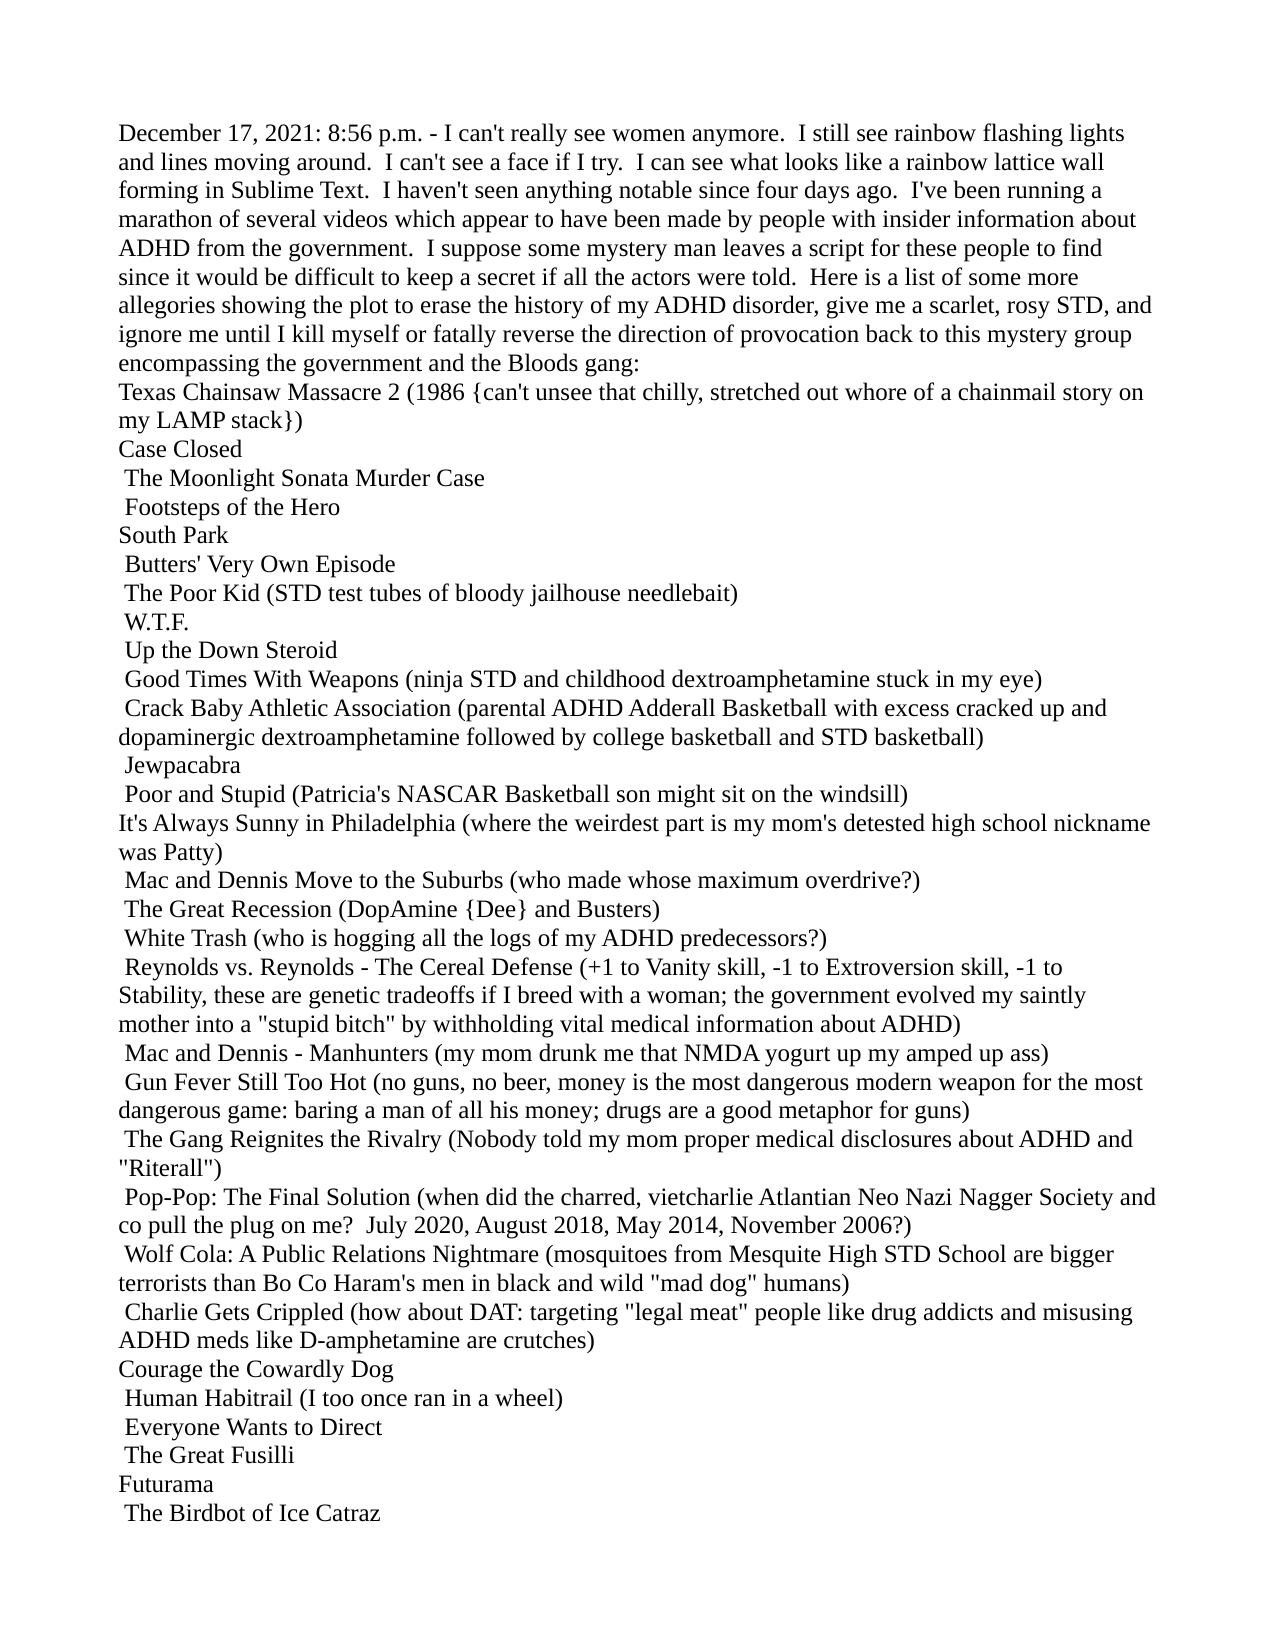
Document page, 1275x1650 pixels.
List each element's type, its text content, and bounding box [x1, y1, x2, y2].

text Everyone Wants to Direct [118, 1412, 1157, 1441]
text The Birdbot of Ice Catraz [118, 1498, 1157, 1527]
text Texas Chainsaw Massacre 2 (1986 {can't unsee that chilly, stretched out whore of a chainmail story on my LAMP stack}) [118, 377, 1157, 434]
text Up the Down Steroid [118, 636, 1157, 664]
text Poor and Stupid (Patricia's NASCAR Basketball son might sit on the windsill) [118, 779, 1157, 808]
text The Great Fusilli [118, 1441, 1157, 1469]
text The Great Recession (DopAmine {Dee} and Busters) [118, 894, 1157, 923]
text The Moonlight Sonata Murder Case [118, 463, 1157, 492]
text White Trash (who is hogging all the logs of my ADHD predecessors?) [118, 923, 1157, 952]
text W.T.F. [118, 607, 1157, 636]
text December 17, 2021: 8:56 p.m. - I can't really see women anymore. I still see rainbow flashing lights and lines moving around. I can't see a face if I try. I can see what looks like a rainbow lattice wall forming in Sublime Text. I haven't seen anything notable since four days ago. I've been running a marathon of several videos which appear to have been made by people with insider information about ADHD from the government. I suppose some mystery man leaves a script for these people to find since it would be difficult to keep a secret if all the actors were told. Here is a list of some more allegories showing the plot to erase the history of my ADHD disorder, give me a scarlet, rosy STD, and ignore me until I kill myself or fatally reverse the direction of provocation back to this mystery group encompassing the government and the Bloods gang: [118, 118, 1157, 377]
text Mac and Dennis Move to the Suburbs (who made whose maximum overdrive?) [118, 866, 1157, 894]
text Crack Baby Athletic Association (parental ADHD Adderall Basketball with excess cracked up and dopaminergic dextroamphetamine followed by college basketball and STD basketball) [118, 693, 1157, 751]
text Case Closed [118, 434, 1157, 463]
text Jewpacabra [118, 751, 1157, 779]
text The Gang Reignites the Rivalry (Nobody told my mom proper medical disclosures about ADHD and "Riterall") [118, 1124, 1157, 1182]
text The Poor Kid (STD test tubes of bloody jailhouse needlebait) [118, 578, 1157, 607]
text Good Times With Weapons (ninja STD and childhood dextroamphetamine stuck in my eye) [118, 664, 1157, 693]
text Charlie Gets Crippled (how about DAT: targeting "legal meat" people like drug addicts and misusing ADHD meds like D-amphetamine are crutches) [118, 1297, 1157, 1354]
text Gun Fever Still Too Hot (no guns, no beer, money is the most dangerous modern weapon for the most dangerous game: baring a man of all his money; drugs are a good metaphor for guns) [118, 1067, 1157, 1124]
text Human Habitrail (I too once ran in a wheel) [118, 1383, 1157, 1412]
text Courage the Cowardly Dog [118, 1354, 1157, 1383]
text It's Always Sunny in Philadelphia (where the weirdest part is my mom's detested high school nickname was Patty) [118, 808, 1157, 866]
text Reynolds vs. Reynolds - The Cereal Defense (+1 to Vanity skill, -1 to Extroversion skill, -1 to Stability, these are genetic tradeoffs if I breed with a woman; the government evolved my saintly mother into a "stupid bitch" by withholding vital medical information about ADHD) [118, 952, 1157, 1038]
text South Park [118, 521, 1157, 549]
text Pop-Pop: The Final Solution (when did the charred, vietcharlie Atlantian Neo Nazi Nagger Society and co pull the plug on me? July 2020, August 2018, May 2014, November 2006?) [118, 1182, 1157, 1239]
text Futurama [118, 1469, 1157, 1498]
text Butters' Very Own Episode [118, 549, 1157, 578]
text Mac and Dennis - Manhunters (my mom drunk me that NMDA yogurt up my amped up ass) [118, 1038, 1157, 1067]
text Footsteps of the Hero [118, 492, 1157, 521]
text Wolf Cola: A Public Relations Nightmare (mosquitoes from Mesquite High STD School are bigger terrorists than Bo Co Haram's men in black and wild "mad dog" humans) [118, 1239, 1157, 1297]
